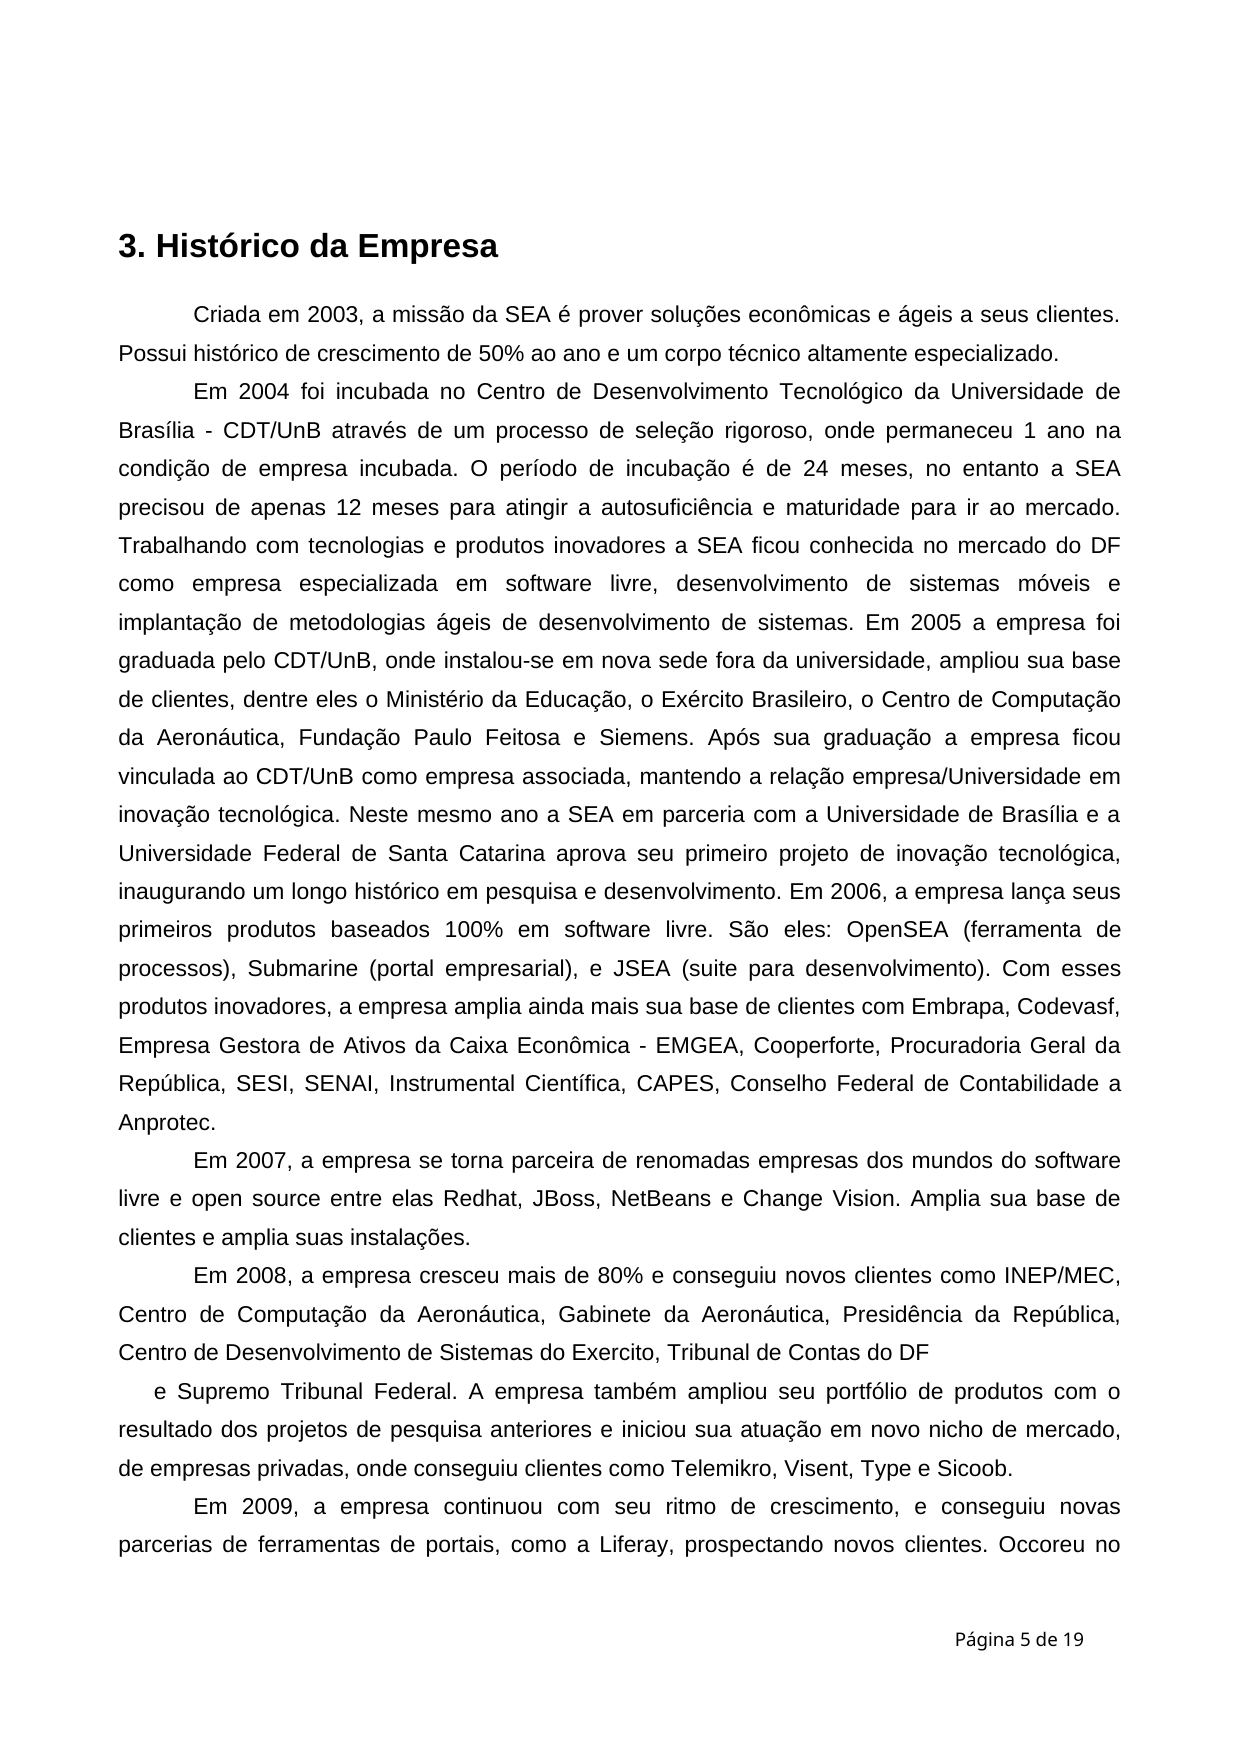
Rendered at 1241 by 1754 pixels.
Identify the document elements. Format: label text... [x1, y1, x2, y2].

text Em 2008, a empresa cresceu mais de 80% e conseguiu novos clientes como INEP/MEC, Centro de Computação da Aeronáutica, Gabinete da Aeronáutica, Presidência da República, Centro de Desenvolvimento de Sistemas do Exercito, Tribunal de Contas do DF [118, 1263, 1122, 1366]
text Em 2004 foi incubada no Centro de Desenvolvimento Tecnológico da Universidade de Brasília - CDT/UnB através de um processo de seleção rigoroso, onde permaneceu 1 ano na condição de empresa incubada. O período de incubação é de 24 meses, no entanto a SEA precisou de apenas 12 meses para atingir a autosuficiência e maturidade para ir ao mercado. Trabalhando com tecnologias e produtos inovadores a SEA ficou conhecida no mercado do DF como empresa especializada em software livre, desenvolvimento de sistemas móveis e implantação de metodologias ágeis de desenvolvimento de sistemas. Em 2005 a empresa foi graduada pelo CDT/UnB, onde instalou-se em nova sede fora da universidade, ampliou sua base de clientes, dentre eles o Ministério da Educação, o Exército Brasileiro, o Centro de Computação da Aeronáutica, Fundação Paulo Feitosa e Siemens. Após sua graduação a empresa ficou vinculada ao CDT/UnB como empresa associada, mantendo a relação empresa/Universidade em inovação tecnológica. Neste mesmo ano a SEA em parceria com a Universidade de Brasília e a Universidade Federal de Santa Catarina aprova seu primeiro projeto de inovação tecnológica, inaugurando um longo histórico em pesquisa e desenvolvimento. Em 2006, a empresa lança seus primeiros produtos baseados 100% em software livre. São eles: OpenSEA (ferramenta de processos), Submarine (portal empresarial), e JSEA (suite para desenvolvimento). Com esses produtos inovadores, a empresa amplia ainda mais sua base de clientes com Embrapa, Codevasf, Empresa Gestora de Ativos da Caixa Econômica - EMGEA, Cooperforte, Procuradoria Geral da República, SESI, SENAI, Instrumental Científica, CAPES, Conselho Federal de Contabilidade a Anprotec. [118, 379, 1122, 1135]
text e Supremo Tribunal Federal. A empresa também ampliou seu portfólio de produtos com o resultado dos projetos de pesquisa anteriores e iniciou sua atuação em novo nicho de mercado, de empresas privadas, onde conseguiu clientes como Telemikro, Visent, Type e Sicoob. [118, 1378, 1122, 1481]
text Em 2009, a empresa continuou com seu ritmo de crescimento, e conseguiu novas parcerias de ferramentas de portais, como a Liferay, prospectando novos clientes. Occoreu no [118, 1494, 1122, 1558]
text Criada em 2003, a missão da SEA é prover soluções econômicas e ágeis a seus clientes. Possui histórico de crescimento de 50% ao ano e um corpo técnico altamente especializado. [118, 302, 1122, 366]
text Em 2007, a empresa se torna parceira de renomadas empresas dos mundos do software livre e open source entre elas Redhat, JBoss, NetBeans e Change Vision. Amplia sua base de clientes e amplia suas instalações. [118, 1148, 1122, 1250]
subtitle Histórico da Empresa [118, 227, 1122, 264]
